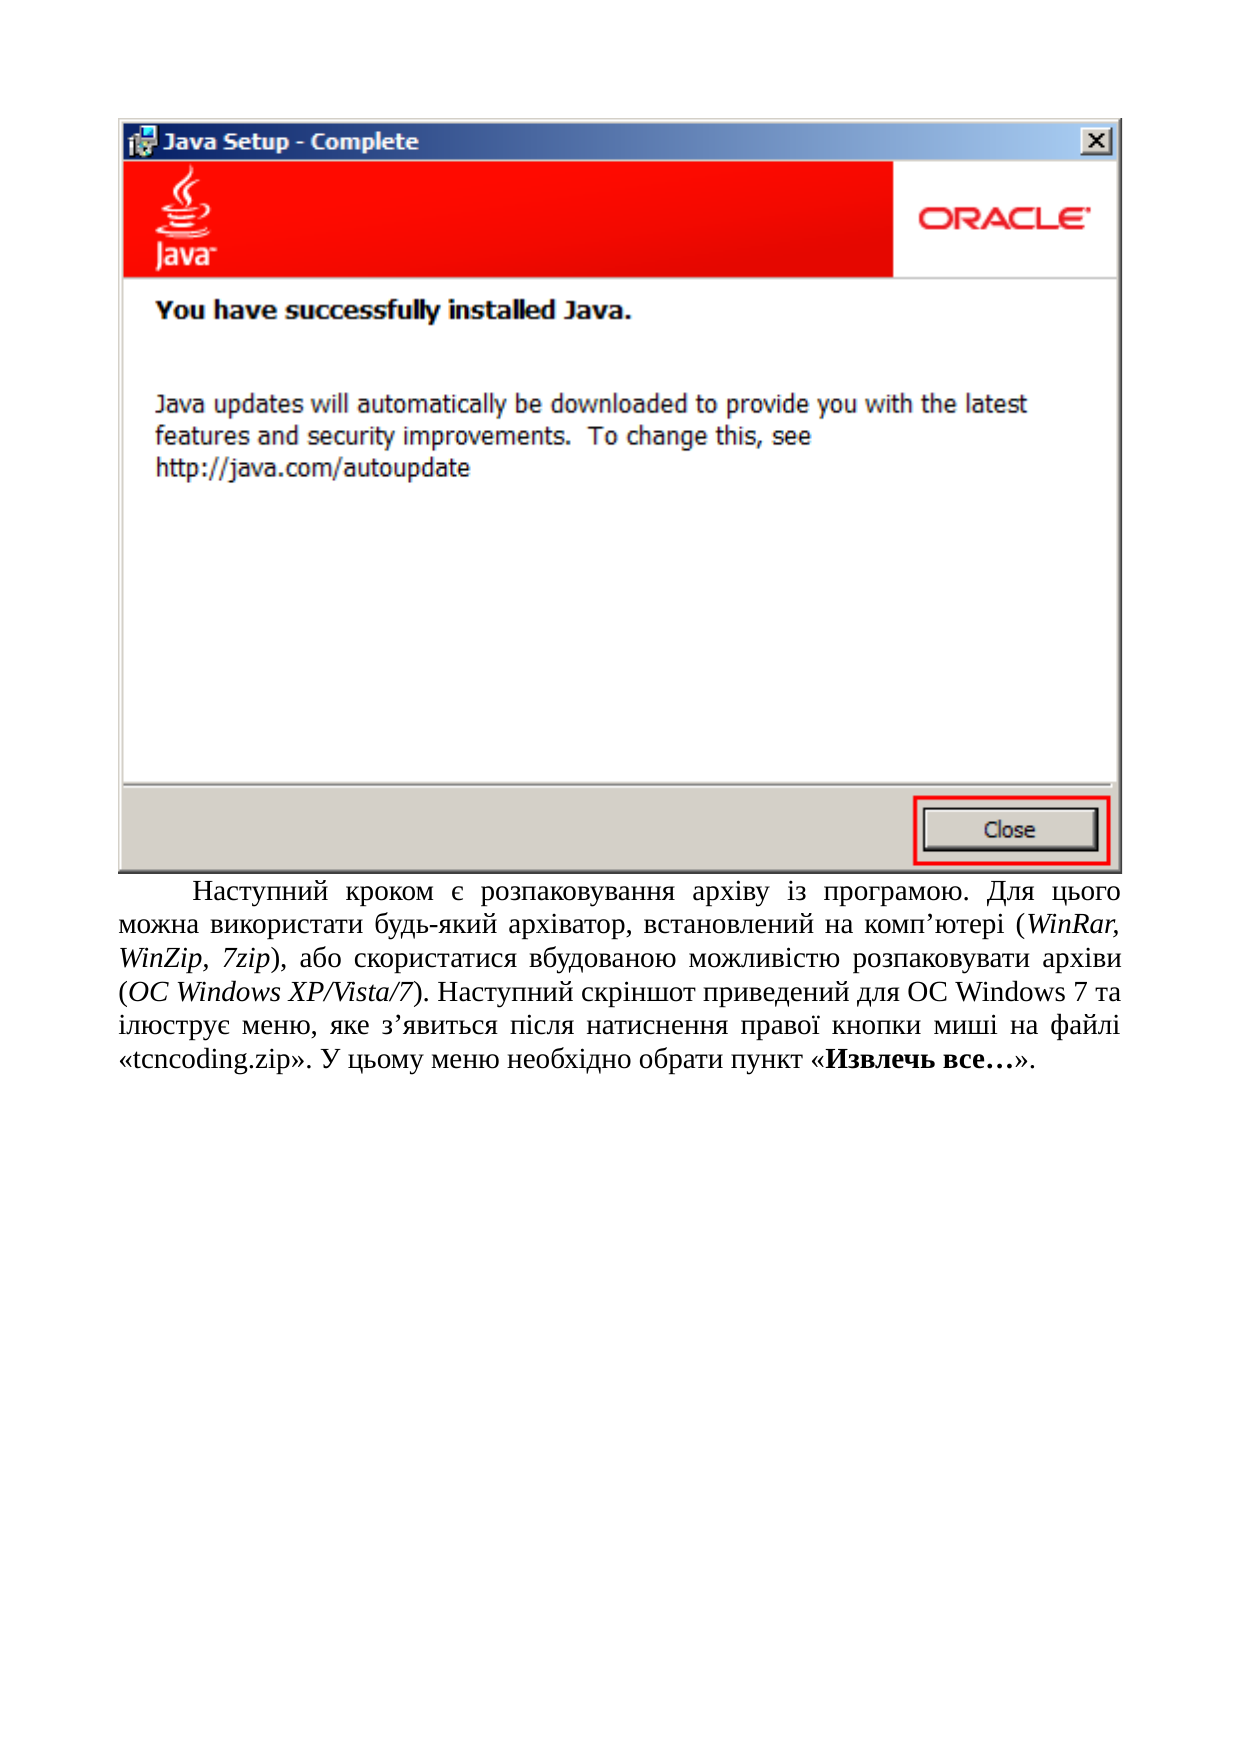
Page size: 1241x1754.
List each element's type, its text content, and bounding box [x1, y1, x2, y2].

picture [118, 118, 1123, 874]
text Наступний кроком є розпаковування архіву із програмою. Для цього можна використати будь-який архіватор, встановлений на комп’ютері (WinRar, WinZip, 7zip), або скористатися вбудованою можливістю розпаковувати архіви (ОС Windows XP/Vista/7). Наступний скріншот приведений для ОС Windows 7 та ілюструє меню, яке з’явиться після натиснення правої кнопки миші на файлі «tcncoding.zip». У цьому меню необхідно обрати пункт «Извлечь все…». [118, 874, 1122, 1074]
